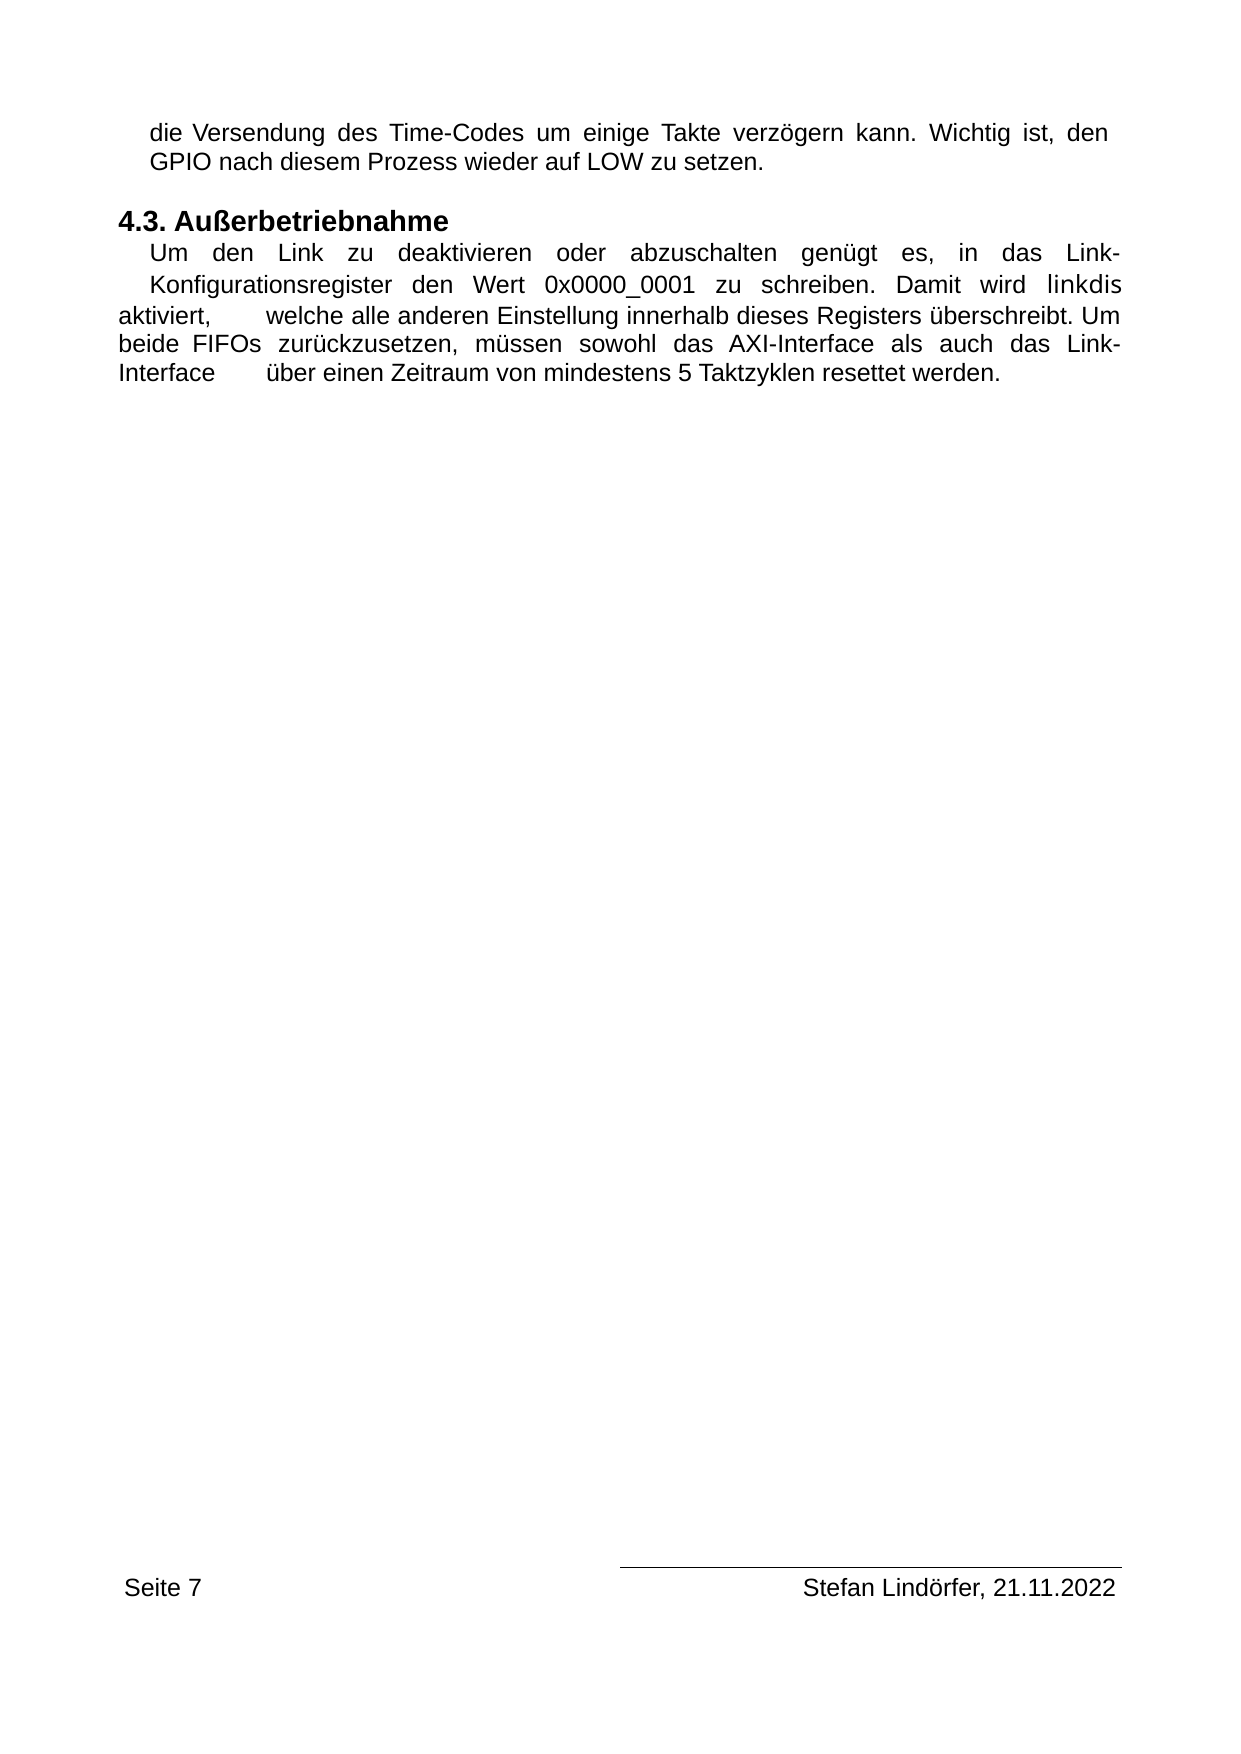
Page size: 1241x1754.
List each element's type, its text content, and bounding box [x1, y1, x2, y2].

text Um den Link zu deaktivieren oder abzuschalten genügt es, in das Link- Konfigurationsregister den Wert 0x0000_0001 zu schreiben. Damit wird linkdis aktiviert, welche alle anderen Einstellung innerhalb dieses Registers überschreibt. Um beide FIFOs zurückzusetzen, müssen sowohl das AXI-Interface als auch das Link-Interface über einen Zeitraum von mindestens 5 Taktzyklen resettet werden. [118, 238, 1122, 387]
text 4.3. Außerbetriebnahme [118, 204, 1122, 238]
text die Versendung des Time-Codes um einige Takte verzögern kann. Wichtig ist, den GPIO nach diesem Prozess wieder auf LOW zu setzen. [118, 118, 1122, 176]
